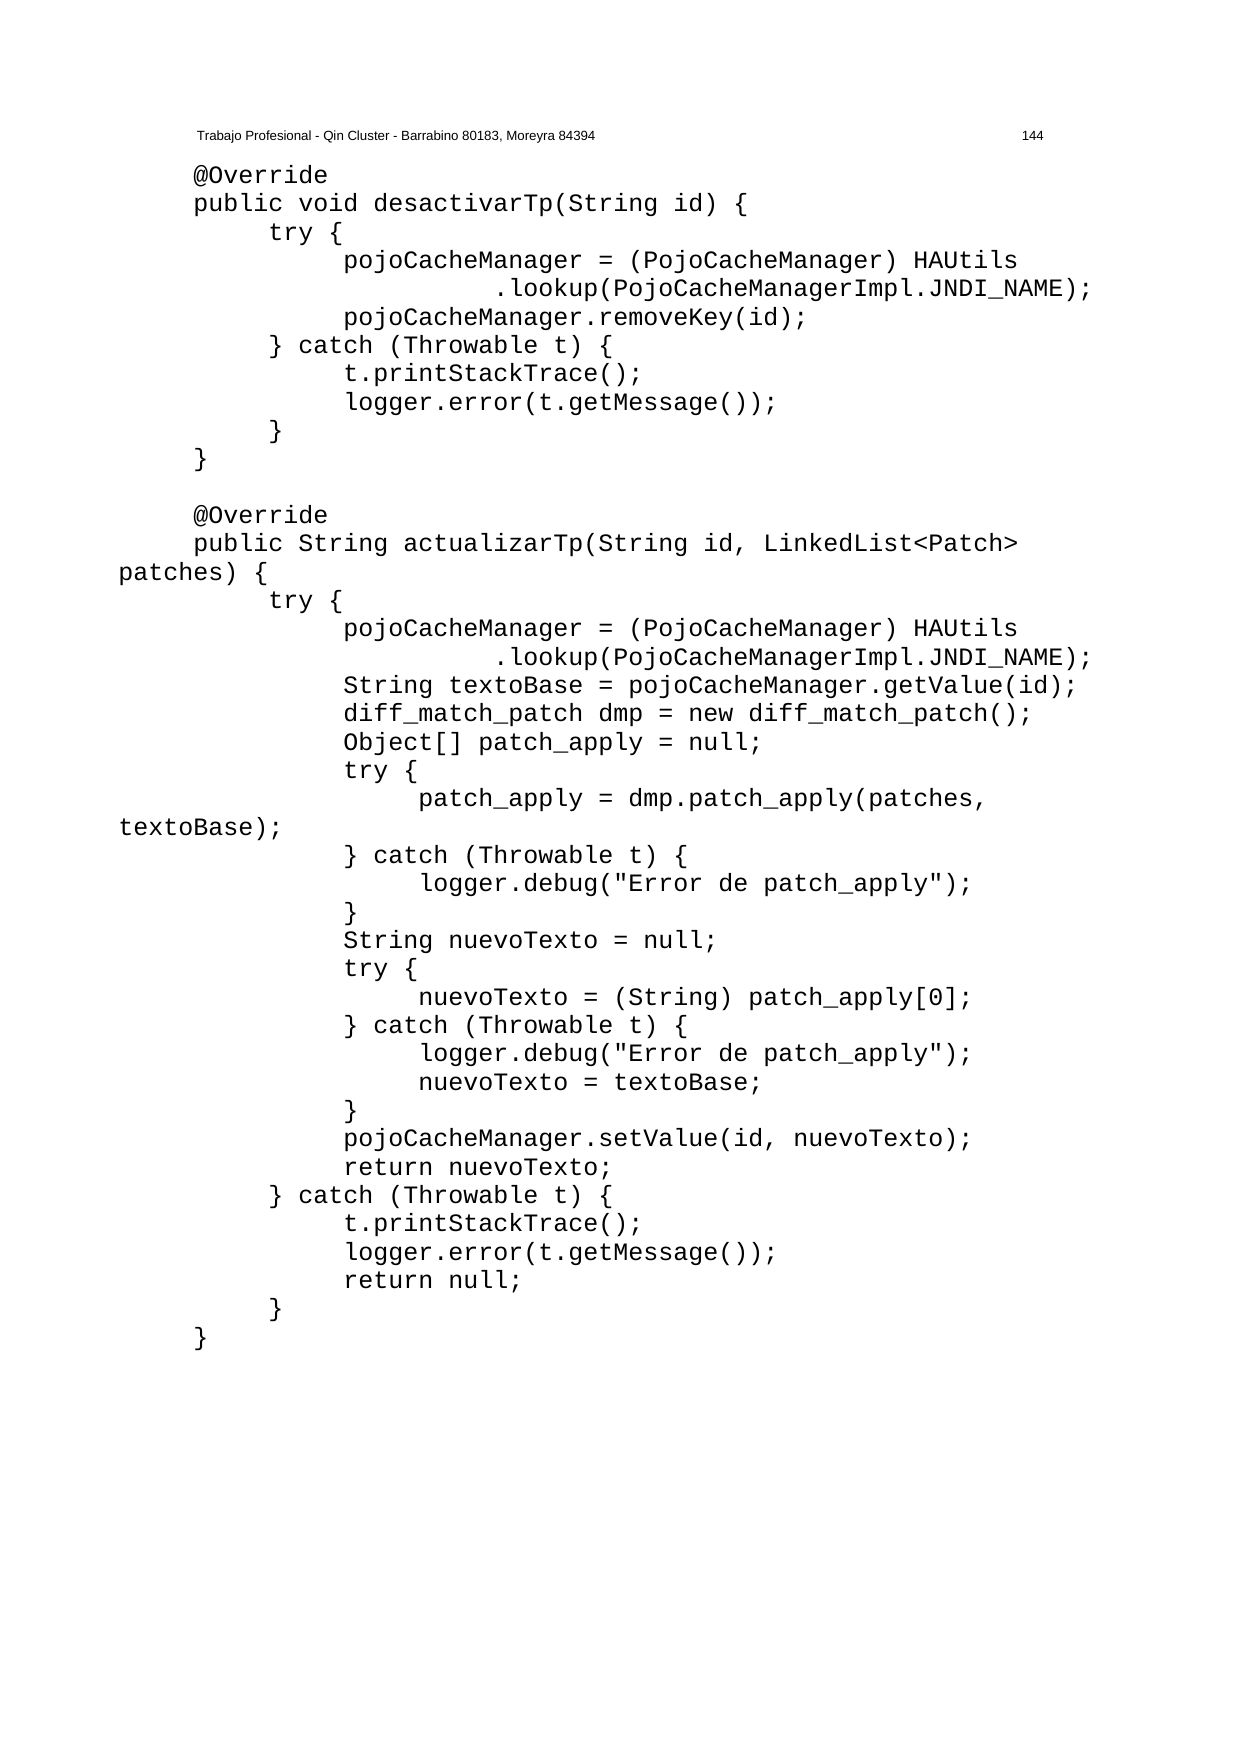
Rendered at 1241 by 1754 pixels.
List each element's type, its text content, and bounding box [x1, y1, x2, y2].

text try { [118, 956, 1122, 984]
text @Override [118, 162, 1122, 191]
text } [118, 899, 1122, 927]
text String textoBase = pojoCacheManager.getValue(id); [118, 672, 1122, 701]
text } catch (Throwable t) { [118, 1182, 1122, 1211]
text String nuevoTexto = null; [118, 927, 1122, 956]
text logger.debug("Error de patch_apply"); [118, 871, 1122, 899]
text try { [118, 757, 1122, 786]
text Object[] patch_apply = null; [118, 729, 1122, 757]
text } [118, 1097, 1122, 1126]
text logger.error(t.getMessage()); [118, 389, 1122, 417]
text try { [118, 587, 1122, 616]
text public String actualizarTp(String id, LinkedList<Patch> patches) { [118, 531, 1122, 587]
text } catch (Throwable t) { [118, 332, 1122, 361]
text return nuevoTexto; [118, 1154, 1122, 1182]
text } [118, 1324, 1122, 1352]
text } catch (Throwable t) { [118, 1012, 1122, 1041]
text try { [118, 219, 1122, 247]
text pojoCacheManager = (PojoCacheManager) HAUtils [118, 247, 1122, 276]
text } [118, 1296, 1122, 1324]
text } [118, 417, 1122, 446]
text nuevoTexto = (String) patch_apply[0]; [118, 984, 1122, 1012]
text diff_match_patch dmp = new diff_match_patch(); [118, 701, 1122, 729]
text pojoCacheManager.setValue(id, nuevoTexto); [118, 1126, 1122, 1154]
text patch_apply = dmp.patch_apply(patches, textoBase); [118, 786, 1122, 842]
text t.printStackTrace(); [118, 361, 1122, 389]
text t.printStackTrace(); [118, 1211, 1122, 1239]
text nuevoTexto = textoBase; [118, 1069, 1122, 1097]
text pojoCacheManager = (PojoCacheManager) HAUtils [118, 616, 1122, 644]
text logger.error(t.getMessage()); [118, 1239, 1122, 1267]
text .lookup(PojoCacheManagerImpl.JNDI_NAME); [118, 644, 1122, 672]
text public void desactivarTp(String id) { [118, 191, 1122, 219]
text return null; [118, 1267, 1122, 1296]
text logger.debug("Error de patch_apply"); [118, 1041, 1122, 1069]
text } catch (Throwable t) { [118, 842, 1122, 871]
text .lookup(PojoCacheManagerImpl.JNDI_NAME); [118, 276, 1122, 304]
text @Override [118, 502, 1122, 531]
text pojoCacheManager.removeKey(id); [118, 304, 1122, 332]
text } [118, 446, 1122, 474]
